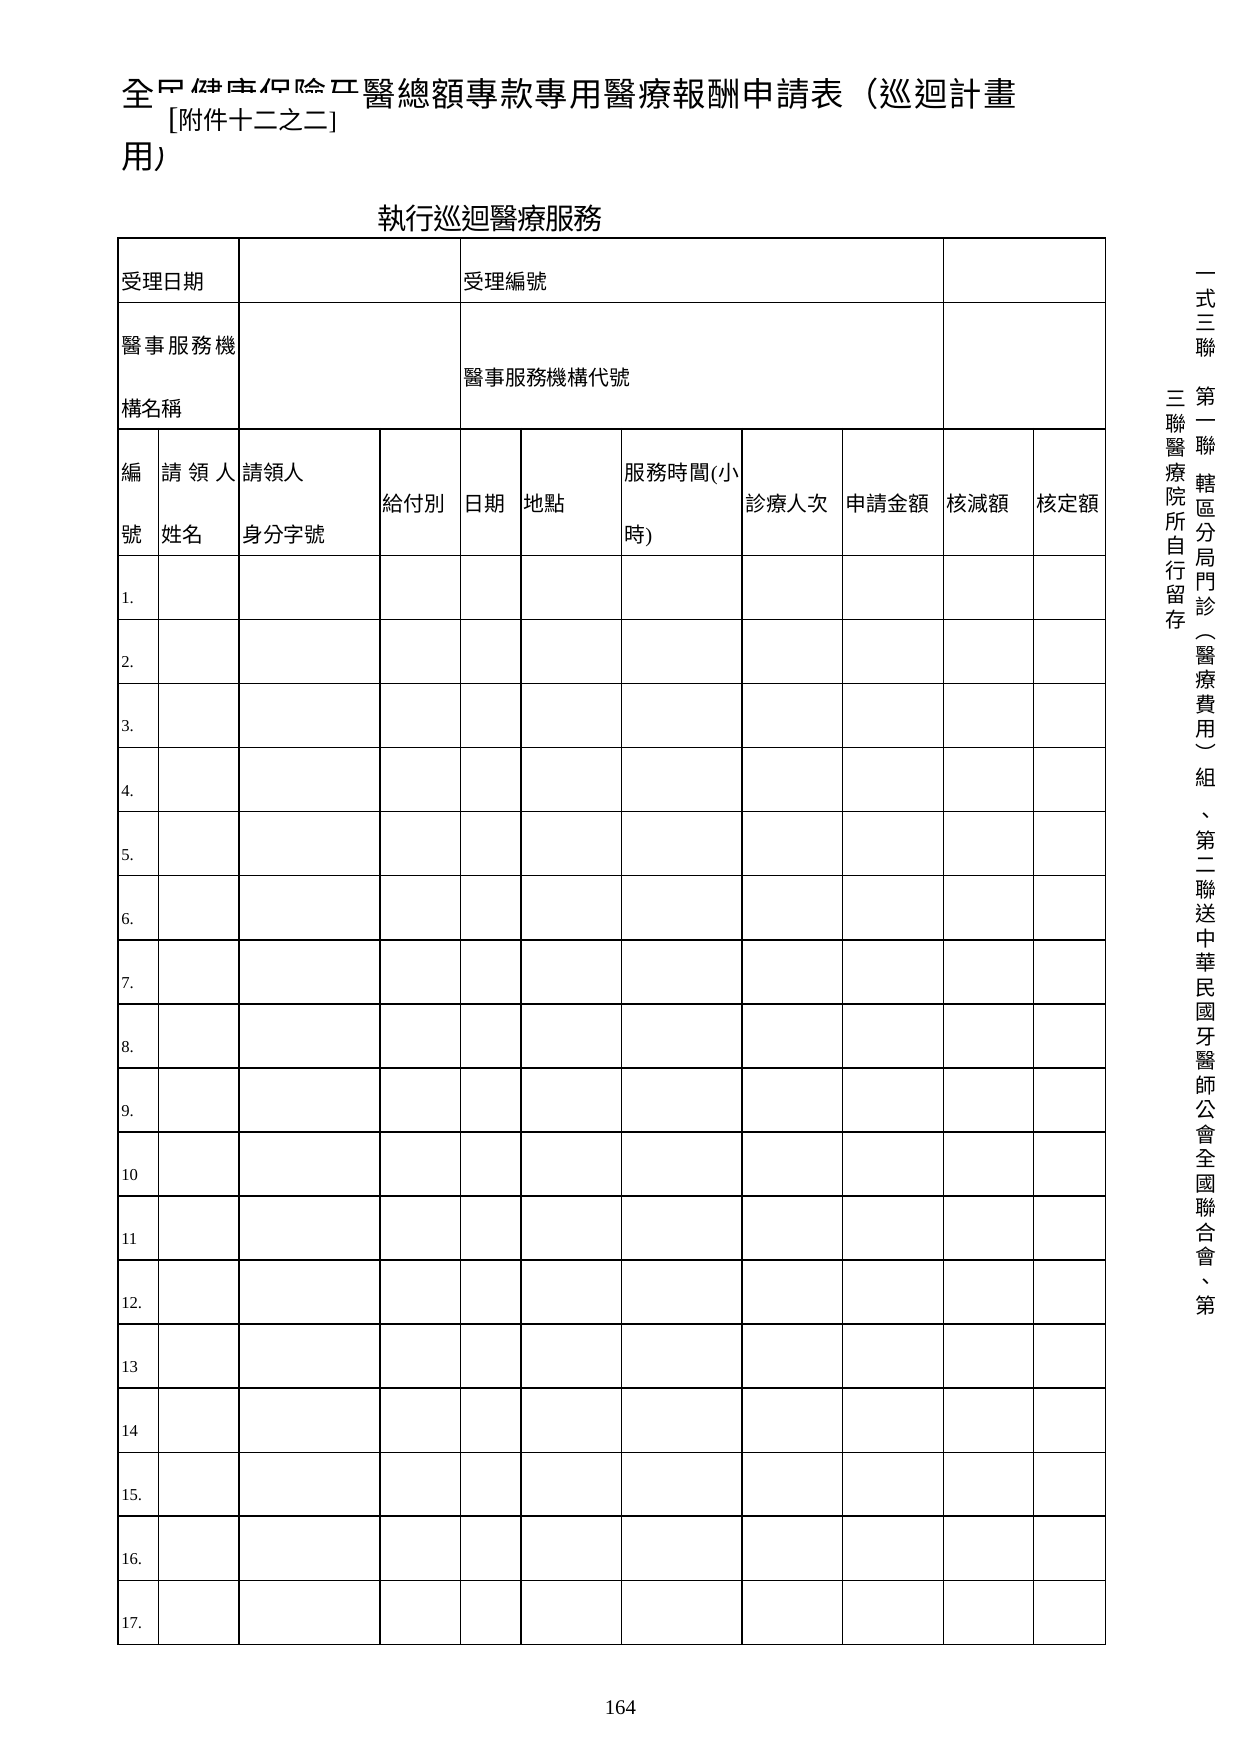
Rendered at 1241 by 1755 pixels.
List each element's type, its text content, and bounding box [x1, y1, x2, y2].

table_cell [381, 1069, 460, 1131]
table_cell [622, 1453, 741, 1515]
table_cell [240, 1069, 379, 1131]
table_cell [622, 1389, 741, 1451]
table_cell 6. [119, 876, 158, 939]
table_cell [240, 303, 460, 428]
table_cell 執行巡迴醫療服務 [375, 175, 778, 237]
table_cell [522, 620, 621, 683]
table_cell [743, 1517, 842, 1579]
table_cell [381, 1453, 460, 1515]
table_cell [522, 556, 621, 618]
table_cell [944, 1005, 1033, 1067]
table_cell [843, 1389, 943, 1451]
table_cell [240, 1133, 379, 1195]
table_cell [159, 1005, 238, 1067]
table_cell [1034, 1453, 1105, 1515]
table_header 全民健康保險牙醫總額專款專用醫療報酬申請表（巡迴計畫用） [118, 50, 1021, 175]
table_cell [743, 1133, 842, 1195]
table_cell [944, 941, 1033, 1003]
table_cell [622, 1005, 741, 1067]
table_cell [381, 684, 460, 747]
table_cell [843, 1005, 943, 1067]
table_cell [240, 876, 379, 939]
table_cell [381, 1005, 460, 1067]
table_cell [622, 556, 741, 618]
table_cell 11 [119, 1197, 158, 1259]
table_cell [1034, 812, 1105, 875]
table_cell [1034, 1133, 1105, 1195]
table_cell 13 [119, 1325, 158, 1387]
table_cell [159, 684, 238, 747]
table_cell [159, 1261, 238, 1323]
table_cell [461, 1389, 520, 1451]
table_cell 請領人姓名 [159, 430, 238, 554]
table_cell [1034, 684, 1105, 747]
table_cell [743, 1581, 842, 1643]
table_cell [159, 1069, 238, 1131]
table_cell [944, 812, 1033, 875]
table_cell [743, 684, 842, 747]
table_cell [522, 812, 621, 875]
table_cell [944, 1197, 1033, 1259]
table_cell [461, 1069, 520, 1131]
table_cell [843, 620, 943, 683]
table_cell [944, 556, 1033, 618]
table_cell 15. [119, 1453, 158, 1515]
table_cell [622, 1517, 741, 1579]
table_cell [1034, 1389, 1105, 1451]
table_cell [622, 1261, 741, 1323]
table_cell [159, 1389, 238, 1451]
table_cell [522, 941, 621, 1003]
table_cell [1034, 1005, 1105, 1067]
table_cell [240, 1517, 379, 1579]
table_cell 核減額 [944, 430, 1033, 554]
table_cell 醫事服務機構名稱 [119, 303, 238, 428]
table_cell [1034, 620, 1105, 683]
table_cell [159, 1453, 238, 1515]
table_cell [622, 684, 741, 747]
table_cell 3. [119, 684, 158, 747]
table_cell [743, 1069, 842, 1131]
table_cell 12. [119, 1261, 158, 1323]
table_cell [843, 876, 943, 939]
table_cell [843, 1133, 943, 1195]
table_cell [381, 620, 460, 683]
table_cell [240, 556, 379, 618]
table_cell [240, 1389, 379, 1451]
table_cell [743, 876, 842, 939]
table_cell [1034, 876, 1105, 939]
table_cell [622, 1325, 741, 1387]
table_cell [843, 1197, 943, 1259]
table_cell 申請金額 [843, 430, 943, 554]
table_cell [381, 876, 460, 939]
table_cell [240, 1005, 379, 1067]
table_cell [1034, 1197, 1105, 1259]
table_cell [843, 1069, 943, 1131]
table_cell [944, 876, 1033, 939]
table_cell [159, 1133, 238, 1195]
table_cell [944, 303, 1105, 428]
table_cell [240, 1581, 379, 1643]
table_cell [1034, 1325, 1105, 1387]
table_cell [843, 1325, 943, 1387]
table_header 受理日期 [153, 93, 363, 147]
table_cell [522, 748, 621, 811]
table_cell [461, 1453, 520, 1515]
table_cell [944, 1325, 1033, 1387]
table_cell [743, 556, 842, 618]
table_cell [843, 1517, 943, 1579]
table_cell [778, 175, 1021, 237]
table_cell [381, 748, 460, 811]
table_cell [461, 1261, 520, 1323]
table_header 受理編號 [461, 239, 943, 301]
table_cell [1034, 1069, 1105, 1131]
table_cell [381, 556, 460, 618]
table_cell [240, 684, 379, 747]
table_cell [461, 748, 520, 811]
table_cell [522, 1261, 621, 1323]
table_cell [381, 1325, 460, 1387]
table_cell [240, 941, 379, 1003]
table_cell [159, 620, 238, 683]
table_cell [622, 876, 741, 939]
table_cell [1034, 1581, 1105, 1643]
table_cell [944, 1133, 1033, 1195]
table_cell [843, 1261, 943, 1323]
table_cell 給付別 [381, 430, 460, 554]
table_cell [843, 941, 943, 1003]
table_cell [118, 175, 375, 237]
table_cell 1. [119, 556, 158, 618]
table_cell 2. [119, 620, 158, 683]
table_cell [159, 812, 238, 875]
table_cell [461, 1133, 520, 1195]
table_cell 9. [119, 1069, 158, 1131]
table_cell 5. [119, 812, 158, 875]
table_cell [622, 1581, 741, 1643]
table_cell [159, 1197, 238, 1259]
table_cell [743, 620, 842, 683]
table_cell [743, 941, 842, 1003]
table_header [240, 239, 460, 301]
table_cell [743, 1261, 842, 1323]
table_cell [522, 684, 621, 747]
table_cell 16. [119, 1517, 158, 1579]
table_cell [522, 1325, 621, 1387]
table_cell [944, 684, 1033, 747]
table_cell [843, 1453, 943, 1515]
table_cell [944, 1389, 1033, 1451]
table_cell [461, 1197, 520, 1259]
table_cell [461, 1517, 520, 1579]
table_cell [622, 941, 741, 1003]
table_cell [522, 1389, 621, 1451]
table_cell [159, 941, 238, 1003]
table_cell [622, 1133, 741, 1195]
table_cell [743, 1005, 842, 1067]
table_cell [743, 1325, 842, 1387]
table_cell [1034, 1517, 1105, 1579]
table_cell [461, 556, 520, 618]
table_cell [522, 1005, 621, 1067]
table_cell [240, 1325, 379, 1387]
table_cell 4. [119, 748, 158, 811]
table_cell [240, 1453, 379, 1515]
table_cell [743, 1389, 842, 1451]
table_cell [1034, 1261, 1105, 1323]
table_cell [622, 620, 741, 683]
table_cell [622, 1197, 741, 1259]
table_cell [743, 812, 842, 875]
table_cell 編號 [119, 430, 158, 554]
table_cell [1034, 748, 1105, 811]
table_cell [381, 1581, 460, 1643]
table_cell [944, 1517, 1033, 1579]
table_cell [159, 1325, 238, 1387]
table_cell [381, 1389, 460, 1451]
table_cell [240, 812, 379, 875]
table_cell [461, 684, 520, 747]
table_cell [843, 556, 943, 618]
table_cell [522, 1517, 621, 1579]
table_cell [381, 1133, 460, 1195]
table_cell 服務時閶(小時) [622, 430, 741, 554]
table_cell [461, 620, 520, 683]
table_cell [381, 1261, 460, 1323]
table_cell 地點 [522, 430, 621, 554]
table_cell [944, 1453, 1033, 1515]
table_cell [159, 876, 238, 939]
table_cell [381, 1517, 460, 1579]
table_cell [461, 1581, 520, 1643]
table_cell [159, 556, 238, 618]
table_cell [159, 1517, 238, 1579]
table_header 受理日期 [119, 239, 238, 301]
table_cell [743, 1197, 842, 1259]
table_cell [843, 812, 943, 875]
table_cell [522, 1197, 621, 1259]
table_cell 診療人次 [743, 430, 842, 554]
table_cell [1034, 941, 1105, 1003]
table_cell [461, 812, 520, 875]
table_cell [522, 1581, 621, 1643]
table_cell [240, 620, 379, 683]
table_cell [461, 941, 520, 1003]
table_cell [944, 620, 1033, 683]
table_cell [381, 812, 460, 875]
table_cell [622, 812, 741, 875]
table_cell [461, 876, 520, 939]
table_cell [843, 684, 943, 747]
table_cell 請領人 身分字號 [240, 430, 379, 554]
table_cell [522, 1133, 621, 1195]
table_cell [240, 1261, 379, 1323]
table_cell [944, 1069, 1033, 1131]
table_cell 7. [119, 941, 158, 1003]
table_header [944, 239, 1105, 301]
table_cell [159, 1581, 238, 1643]
table_cell [622, 1069, 741, 1131]
table_cell [944, 1581, 1033, 1643]
table_cell 日期 [461, 430, 520, 554]
table_cell [381, 941, 460, 1003]
table_cell [843, 748, 943, 811]
table_cell 8. [119, 1005, 158, 1067]
table_cell 17. [119, 1581, 158, 1643]
table_cell [522, 876, 621, 939]
table_cell [944, 748, 1033, 811]
table_cell [843, 1581, 943, 1643]
table_cell [944, 1261, 1033, 1323]
table_cell [522, 1069, 621, 1131]
table_cell 14 [119, 1389, 158, 1451]
table_cell [622, 748, 741, 811]
table_cell [381, 1197, 460, 1259]
table_cell [743, 748, 842, 811]
table_cell [240, 748, 379, 811]
table_cell [743, 1453, 842, 1515]
table_cell [159, 748, 238, 811]
table_cell 核定額 [1034, 430, 1105, 554]
table_cell [240, 1197, 379, 1259]
table_cell 10 [119, 1133, 158, 1195]
table_cell [461, 1325, 520, 1387]
table_cell [522, 1453, 621, 1515]
table_cell [461, 1005, 520, 1067]
table_cell [1034, 556, 1105, 618]
table_cell 醫事服務機構代號 [461, 303, 943, 428]
